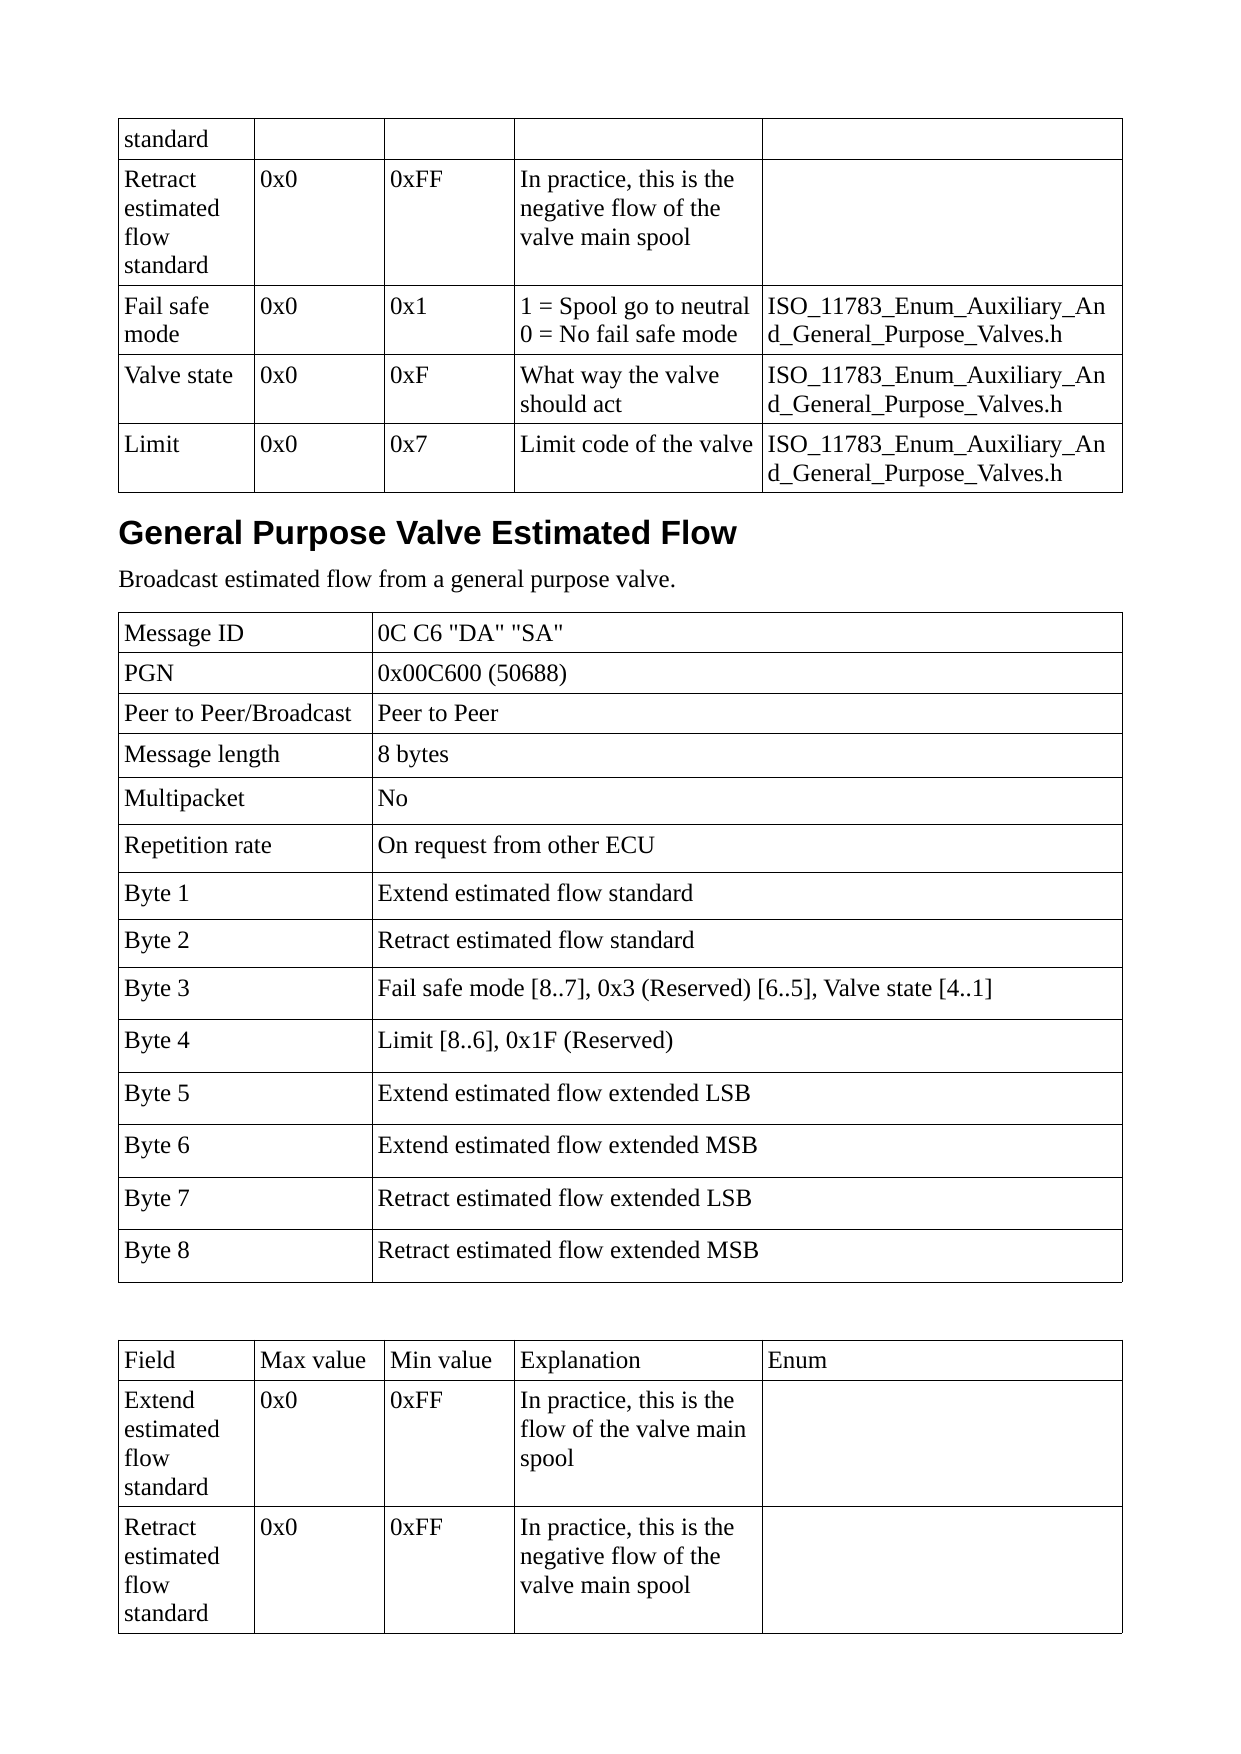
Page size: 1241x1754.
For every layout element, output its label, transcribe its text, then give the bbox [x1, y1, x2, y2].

table_header Field [119, 1341, 254, 1380]
table_cell Retract estimated flow standard [373, 920, 1122, 967]
table_header Explanation [515, 1341, 762, 1380]
table_cell 0x0 [255, 424, 384, 492]
table_cell ISO_11783_Enum_Auxiliary_And_General_Purpose_Valves.h [763, 424, 1122, 492]
table_cell 0x0 [255, 1381, 384, 1506]
table_header Enum [763, 1341, 1122, 1380]
table_cell 8 bytes [373, 734, 1122, 777]
table_cell Extend estimated flow standard [119, 1381, 254, 1506]
table_cell 0x0 [255, 355, 384, 423]
table_header 0C C6 "DA" "SA" [373, 613, 1122, 652]
table_cell Byte 4 [119, 1020, 372, 1072]
table_cell [515, 119, 762, 158]
table_cell In practice, this is the negative flow of the valve main spool [515, 160, 762, 285]
table_cell 0xF [385, 355, 514, 423]
table_cell Repetition rate [119, 825, 372, 872]
table_cell standard [119, 119, 254, 158]
text Broadcast estimated flow from a general purpose valve. [118, 564, 1122, 593]
table_cell On request from other ECU [373, 825, 1122, 872]
table_cell 0xFF [385, 160, 514, 285]
table_header Message ID [119, 613, 372, 652]
table_cell Byte 3 [119, 968, 372, 1019]
table_cell [763, 160, 1122, 285]
table_cell [763, 1507, 1122, 1633]
table_cell 0x00C600 (50688) [373, 653, 1122, 692]
table_cell Retract estimated flow extended MSB [373, 1230, 1122, 1282]
table_cell What way the valve should act [515, 355, 762, 423]
table_cell Fail safe mode [119, 286, 254, 354]
table_cell Limit code of the valve [515, 424, 762, 492]
table_cell Extend estimated flow standard [373, 873, 1122, 919]
table_cell ISO_11783_Enum_Auxiliary_And_General_Purpose_Valves.h [763, 286, 1122, 354]
table_cell [255, 119, 384, 158]
table_cell Retract estimated flow standard [119, 160, 254, 285]
table_cell Retract estimated flow standard [119, 1507, 254, 1633]
table_cell Peer to Peer/Broadcast [119, 694, 372, 733]
table_cell Extend estimated flow extended LSB [373, 1073, 1122, 1124]
table_cell Fail safe mode [8..7], 0x3 (Reserved) [6..5], Valve state [4..1] [373, 968, 1122, 1019]
table_cell Byte 2 [119, 920, 372, 967]
subtitle General Purpose Valve Estimated Flow [118, 513, 1122, 552]
table_header Max value [255, 1341, 384, 1380]
table_cell 0x0 [255, 1507, 384, 1633]
table_cell Byte 5 [119, 1073, 372, 1124]
table_cell 1 = Spool go to neutral 0 = No fail safe mode [515, 286, 762, 354]
table_cell [385, 119, 514, 158]
table_cell Retract estimated flow extended LSB [373, 1178, 1122, 1229]
table_cell ISO_11783_Enum_Auxiliary_And_General_Purpose_Valves.h [763, 355, 1122, 423]
table_cell [763, 1381, 1122, 1506]
table_cell Byte 7 [119, 1178, 372, 1229]
table_cell Limit [8..6], 0x1F (Reserved) [373, 1020, 1122, 1072]
table_cell [763, 119, 1122, 158]
table_cell In practice, this is the negative flow of the valve main spool [515, 1507, 762, 1633]
table_cell Byte 1 [119, 873, 372, 919]
table_cell 0x0 [255, 160, 384, 285]
table_cell Peer to Peer [373, 694, 1122, 733]
table_cell 0x1 [385, 286, 514, 354]
table_cell Extend estimated flow extended MSB [373, 1125, 1122, 1177]
table_cell No [373, 778, 1122, 824]
table_cell 0x0 [255, 286, 384, 354]
table_cell 0x7 [385, 424, 514, 492]
table_cell Valve state [119, 355, 254, 423]
table_header Min value [385, 1341, 514, 1380]
table_cell 0xFF [385, 1507, 514, 1633]
table_cell Multipacket [119, 778, 372, 824]
table_cell 0xFF [385, 1381, 514, 1506]
table_cell In practice, this is the flow of the valve main spool [515, 1381, 762, 1506]
table_cell Message length [119, 734, 372, 777]
table_cell Byte 8 [119, 1230, 372, 1282]
table_cell PGN [119, 653, 372, 692]
table_cell Byte 6 [119, 1125, 372, 1177]
table_cell Limit [119, 424, 254, 492]
